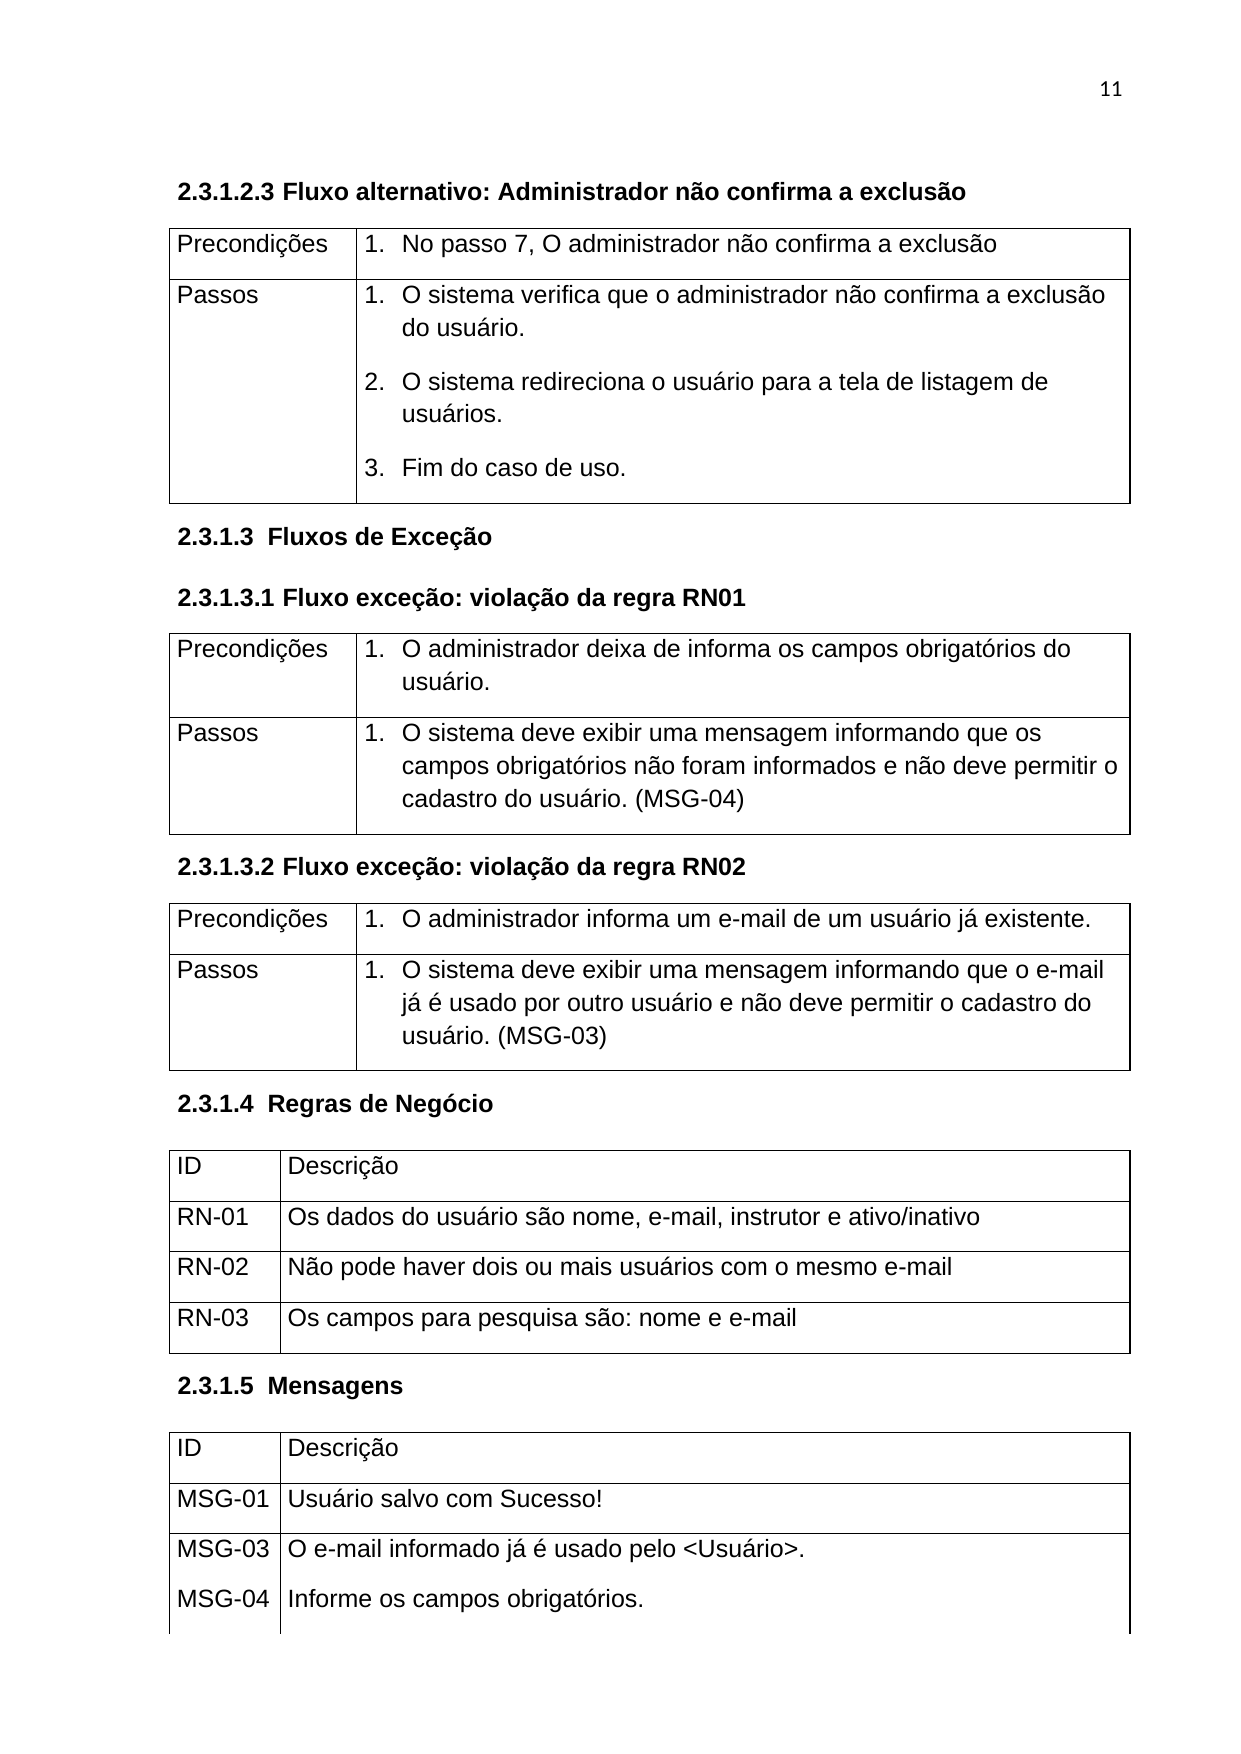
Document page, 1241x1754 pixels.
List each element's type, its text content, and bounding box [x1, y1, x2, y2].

subtitle Mensagens [177, 1371, 1122, 1400]
table_cell O sistema deve exibir uma mensagem informando que o e-mail já é usado por outro usuário e não deve permitir o cadastro do usuário. (MSG-03) [357, 955, 1129, 1070]
table_header No passo 7, O administrador não confirma a exclusão [357, 229, 1129, 278]
table_cell Passos [170, 280, 356, 503]
subtitle Fluxos de Exceção [177, 522, 1122, 550]
table_header O administrador deixa de informa os campos obrigatórios do usuário. [357, 634, 1129, 717]
table_cell Os campos para pesquisa são: nome e e-mail [281, 1303, 1129, 1352]
table_header O administrador informa um e-mail de um usuário já existente. [357, 904, 1129, 954]
table_cell RN-02 [170, 1252, 280, 1302]
table_cell MSG-01 [170, 1484, 280, 1533]
table_cell O e-mail informado já é usado pelo <Usuário>. [281, 1534, 1129, 1584]
table_cell O sistema deve exibir uma mensagem informando que os campos obrigatórios não foram informados e não deve permitir o cadastro do usuário. (MSG-04) [357, 718, 1129, 833]
table_cell MSG-03 [170, 1534, 280, 1584]
subtitle Fluxo alternativo: Administrador não confirma a exclusão [177, 177, 1122, 206]
table_cell Os dados do usuário são nome, e-mail, instrutor e ativo/inativo [281, 1202, 1129, 1251]
table_cell MSG-04 [170, 1584, 280, 1633]
table_cell Não pode haver dois ou mais usuários com o mesmo e-mail [281, 1252, 1129, 1302]
table_cell RN-03 [170, 1303, 280, 1352]
table_cell RN-01 [170, 1202, 280, 1251]
table_cell Passos [170, 718, 356, 833]
table_header Precondições [170, 229, 356, 278]
table_header Descrição [281, 1433, 1129, 1483]
table_header Descrição [281, 1151, 1129, 1201]
table_header ID [170, 1433, 280, 1483]
subtitle Fluxo exceção: violação da regra RN01 [177, 582, 1122, 611]
table_header ID [170, 1151, 280, 1201]
table_header Precondições [170, 634, 356, 717]
table_cell O sistema verifica que o administrador não confirma a exclusão do usuário. O sistema redireciona o usuário para a tela de listagem de usuários. Fim do caso de uso. [357, 280, 1129, 503]
table_cell Usuário salvo com Sucesso! [281, 1484, 1129, 1533]
table_header Precondições [170, 904, 356, 954]
subtitle Regras de Negócio [177, 1089, 1122, 1118]
subtitle Fluxo exceção: violação da regra RN02 [177, 852, 1122, 881]
table_cell Passos [170, 955, 356, 1070]
table_cell Informe os campos obrigatórios. [281, 1584, 1129, 1633]
